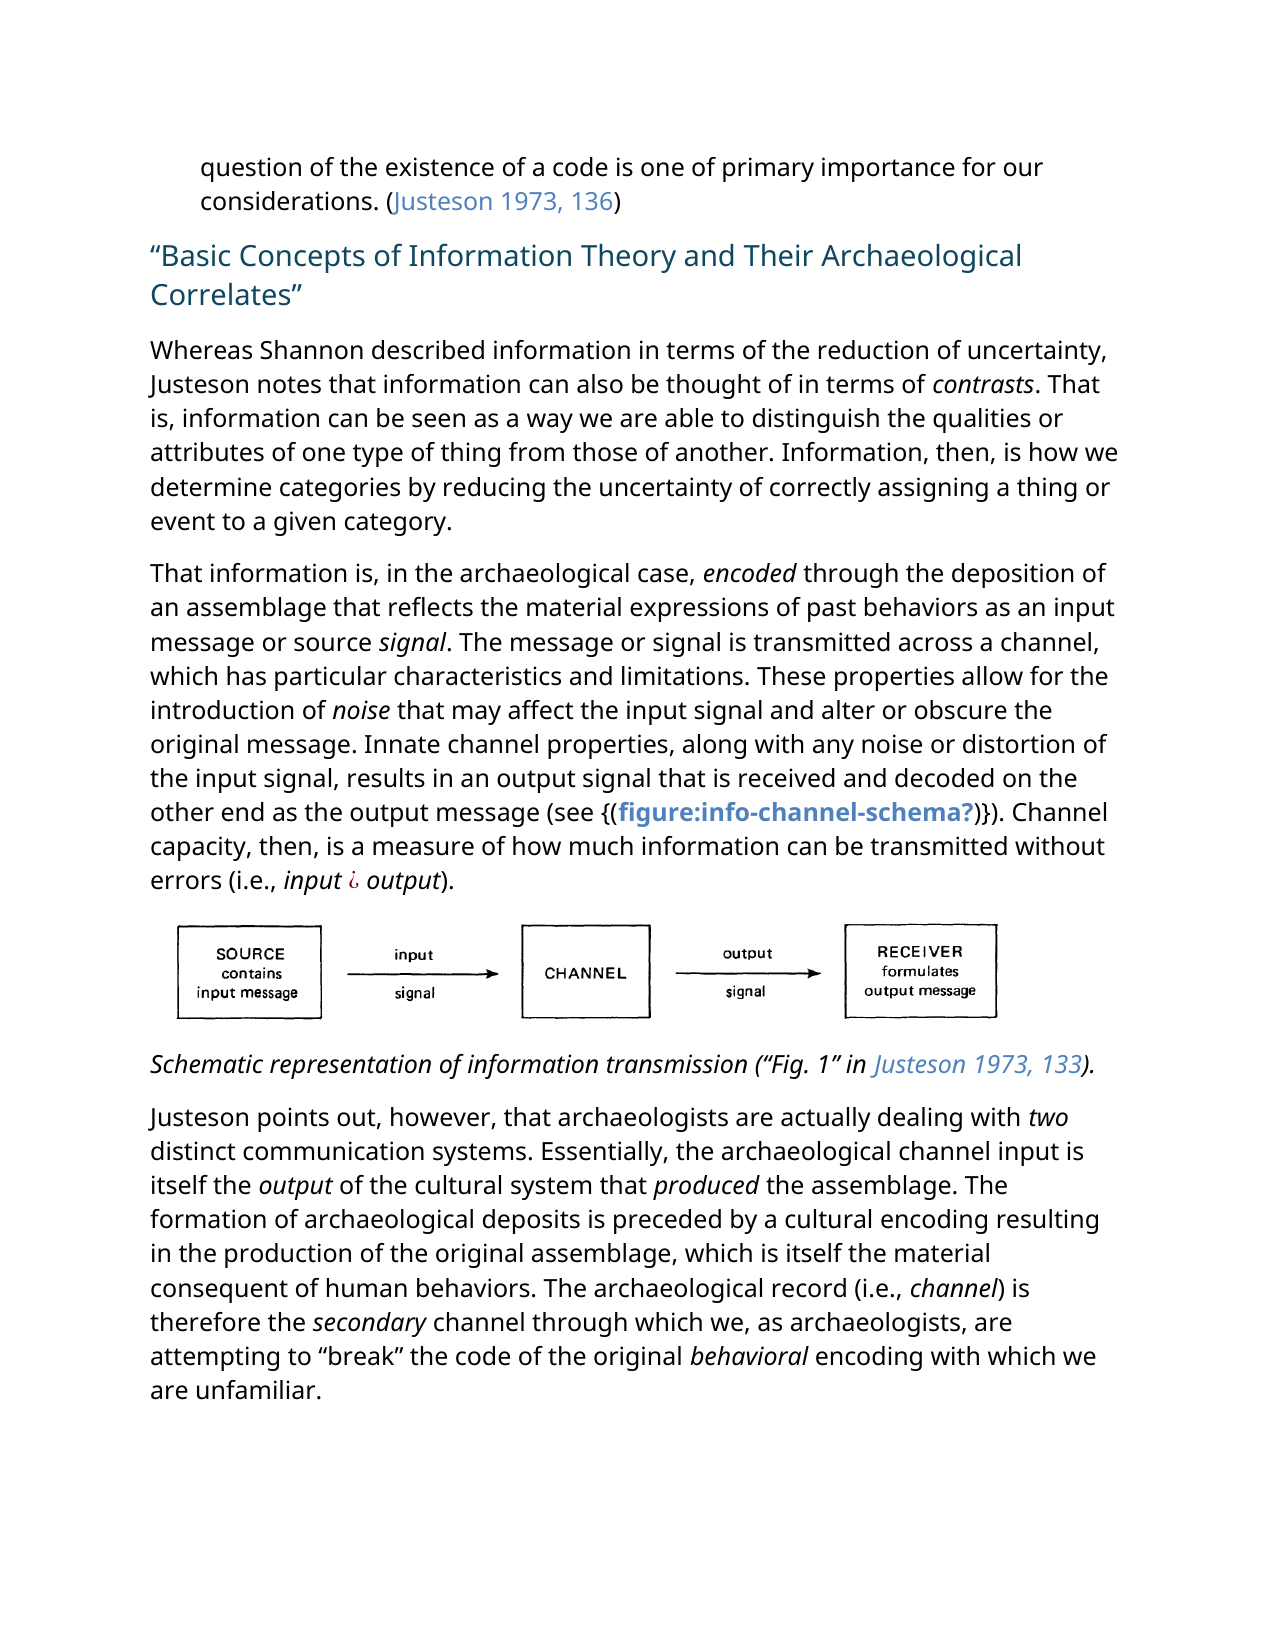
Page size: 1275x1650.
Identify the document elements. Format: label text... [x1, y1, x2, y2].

text That information is, in the archaeological case, encoded through the deposition of an assemblage that reflects the material expressions of past behaviors as an input message or source signal. The message or signal is transmitted across a channel, which has particular characteristics and limitations. These properties allow for the introduction of noise that may affect the input signal and alter or obscure the original message. Innate channel properties, along with any noise or distortion of the input signal, results in an output signal that is received and decoded on the other end as the output message (see {(figure:info-channel-schema?)}). Channel capacity, then, is a measure of how much information can be transmitted without errors (i.e., input output). [150, 556, 1125, 897]
text Schematic representation of information transmission (“Fig. 1” in Justeson 1973, 133). [150, 1047, 1125, 1081]
text question of the existence of a code is one of primary importance for our considerations. (Justeson 1973, 136) [200, 150, 1075, 218]
picture [168, 915, 1005, 1027]
text Justeson points out, however, that archaeologists are actually dealing with two distinct communication systems. Essentially, the archaeological channel input is itself the output of the cultural system that produced the assemblage. The formation of archaeological deposits is preceded by a cultural encoding resulting in the production of the original assemblage, which is itself the material consequent of human behaviors. The archaeological record (i.e., channel) is therefore the secondary channel through which we, as archaeologists, are attempting to “break” the code of the original behavioral encoding with which we are unfamiliar. [150, 1100, 1125, 1406]
text Whereas Shannon described information in terms of the reduction of uncertainty, Justeson notes that information can also be thought of in terms of contrasts. That is, information can be seen as a way we are able to distinguish the qualities or attributes of one type of thing from those of another. Information, then, is how we determine categories by reducing the uncertainty of correctly assigning a thing or event to a given category. [150, 333, 1125, 537]
subtitle “Basic Concepts of Information Theory and Their Archaeological Correlates” [150, 235, 1125, 314]
